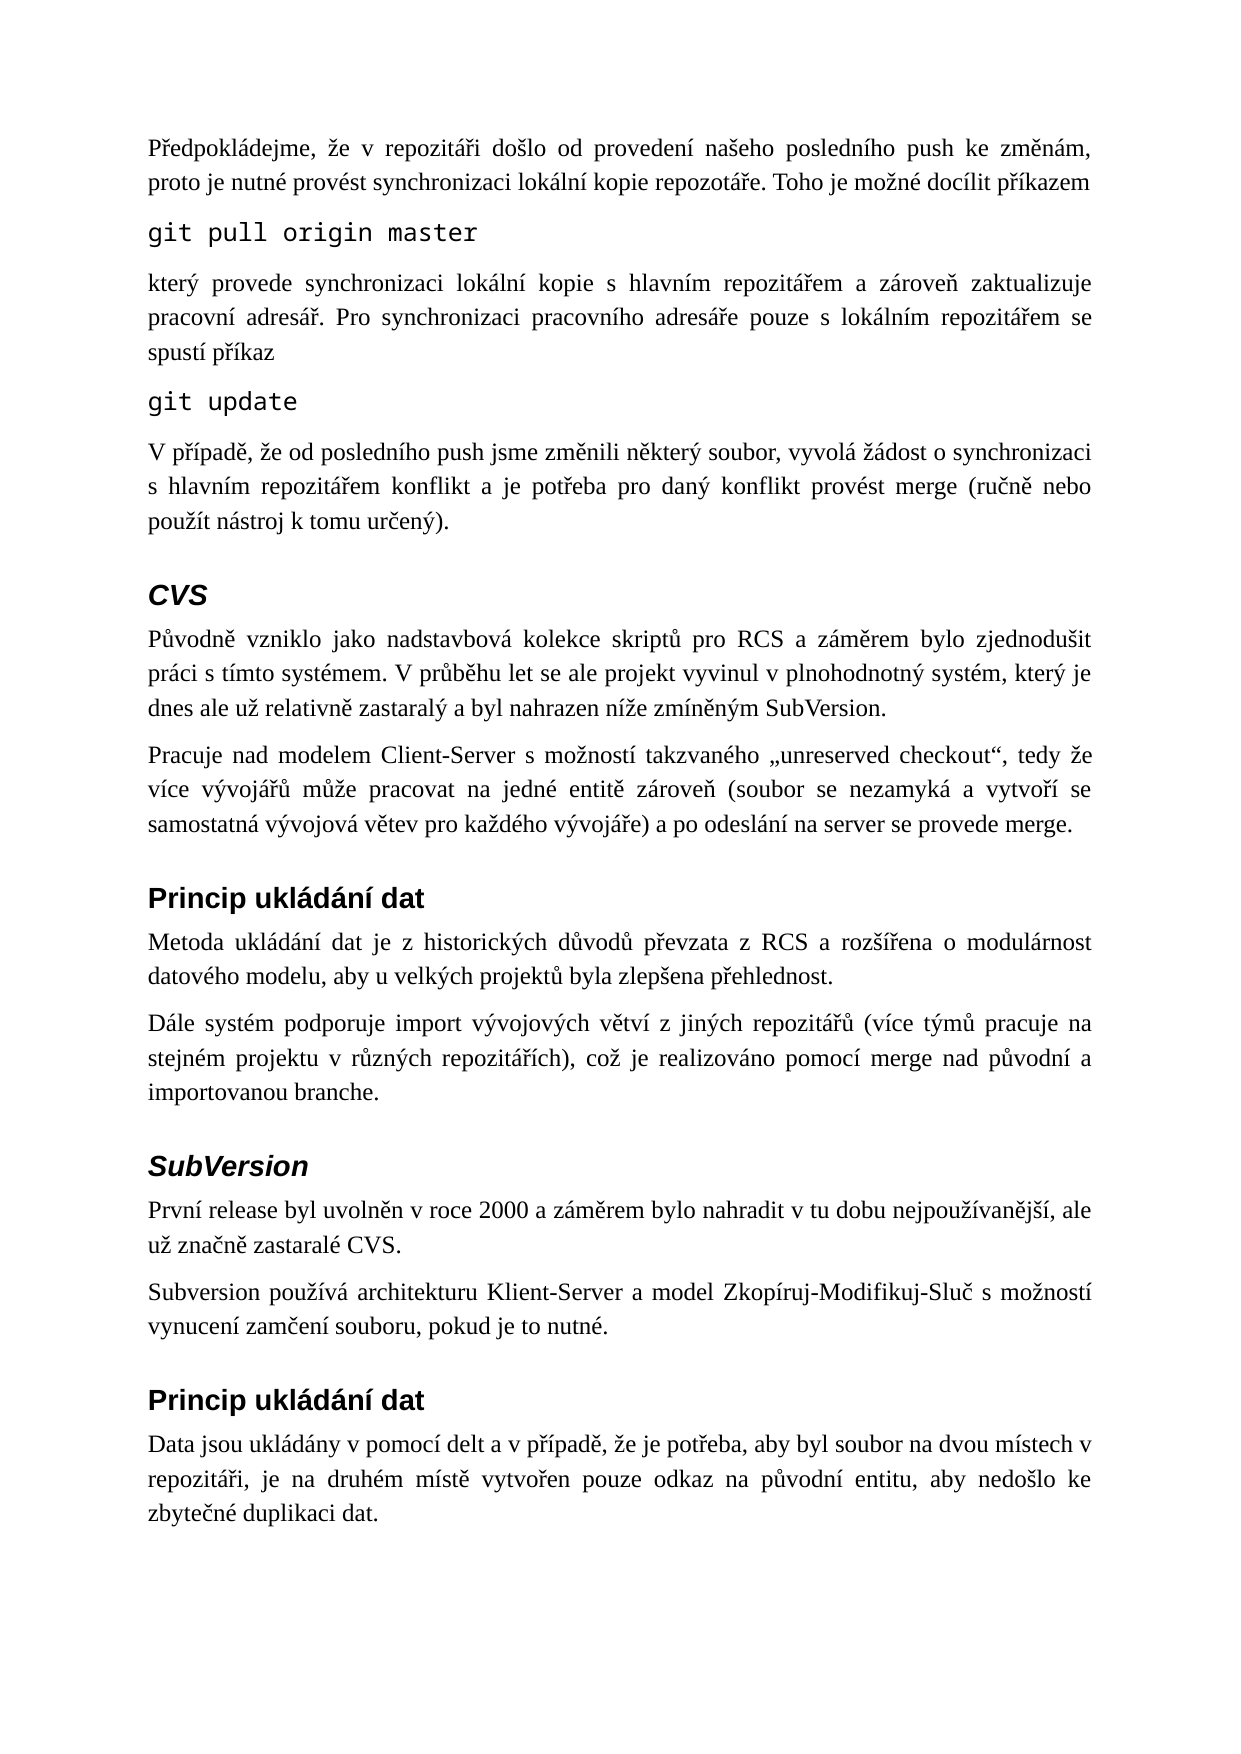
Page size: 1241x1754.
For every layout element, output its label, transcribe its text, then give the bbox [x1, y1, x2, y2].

text Dále systém podporuje import vývojových větví z jiných repozitářů (více týmů pracuje na stejném projektu v různých repozitářích), což je realizováno pomocí merge nad původní a importovanou branche. [148, 1008, 1093, 1106]
subtitle CVS [148, 578, 1093, 611]
text V případě, že od posledního push jsme změnili některý soubor, vyvolá žádost o synchronizaci s hlavním repozitářem konflikt a je potřeba pro daný konflikt provést merge (ručně nebo použít nástroj k tomu určený). [148, 437, 1093, 535]
text Data jsou ukládány v pomocí delt a v případě, že je potřeba, aby byl soubor na dvou místech v repozitáři, je na druhém místě vytvořen pouze odkaz na původní entitu, aby nedošlo ke zbytečné duplikaci dat. [148, 1429, 1093, 1527]
subtitle Princip ukládání dat [148, 1383, 1093, 1417]
text První release byl uvolněn v roce 2000 a záměrem bylo nahradit v tu dobu nejpoužívanější, ale už značně zastaralé CVS. [148, 1195, 1093, 1258]
text Metoda ukládání dat je z historických důvodů převzata z RCS a rozšířena o modulárnost datového modelu, aby u velkých projektů byla zlepšena přehlednost. [148, 927, 1093, 990]
subtitle SubVersion [148, 1149, 1093, 1183]
text Subversion používá architekturu Klient-Server a model Zkopíruj-Modifikuj-Sluč s možností vynucení zamčení souboru, pokud je to nutné. [148, 1277, 1093, 1340]
text který provede synchronizaci lokální kopie s hlavním repozitářem a zároveň zaktualizuje pracovní adresář. Pro synchronizaci pracovního adresáře pouze s lokálním repozitářem se spustí příkaz [148, 268, 1093, 365]
subtitle Princip ukládání dat [148, 881, 1093, 914]
text git pull origin master [148, 214, 1093, 248]
text git update [148, 384, 1093, 418]
text Pracuje nad modelem Client-Server s možností takzvaného „unreserved checkout“, tedy že více vývojářů může pracovat na jedné entitě zároveň (soubor se nezamyká a vytvoří se samostatná vývojová větev pro každého vývojáře) a po odeslání na server se provede merge. [148, 740, 1093, 838]
text Předpokládejme, že v repozitáři došlo od provedení našeho posledního push ke změnám, proto je nutné provést synchronizaci lokální kopie repozotáře. Toho je možné docílit příkazem [148, 133, 1093, 196]
text Původně vzniklo jako nadstavbová kolekce skriptů pro RCS a záměrem bylo zjednodušit práci s tímto systémem. V průběhu let se ale projekt vyvinul v plnohodnotný systém, který je dnes ale už relativně zastaralý a byl nahrazen níže zmíněným SubVersion. [148, 624, 1093, 722]
